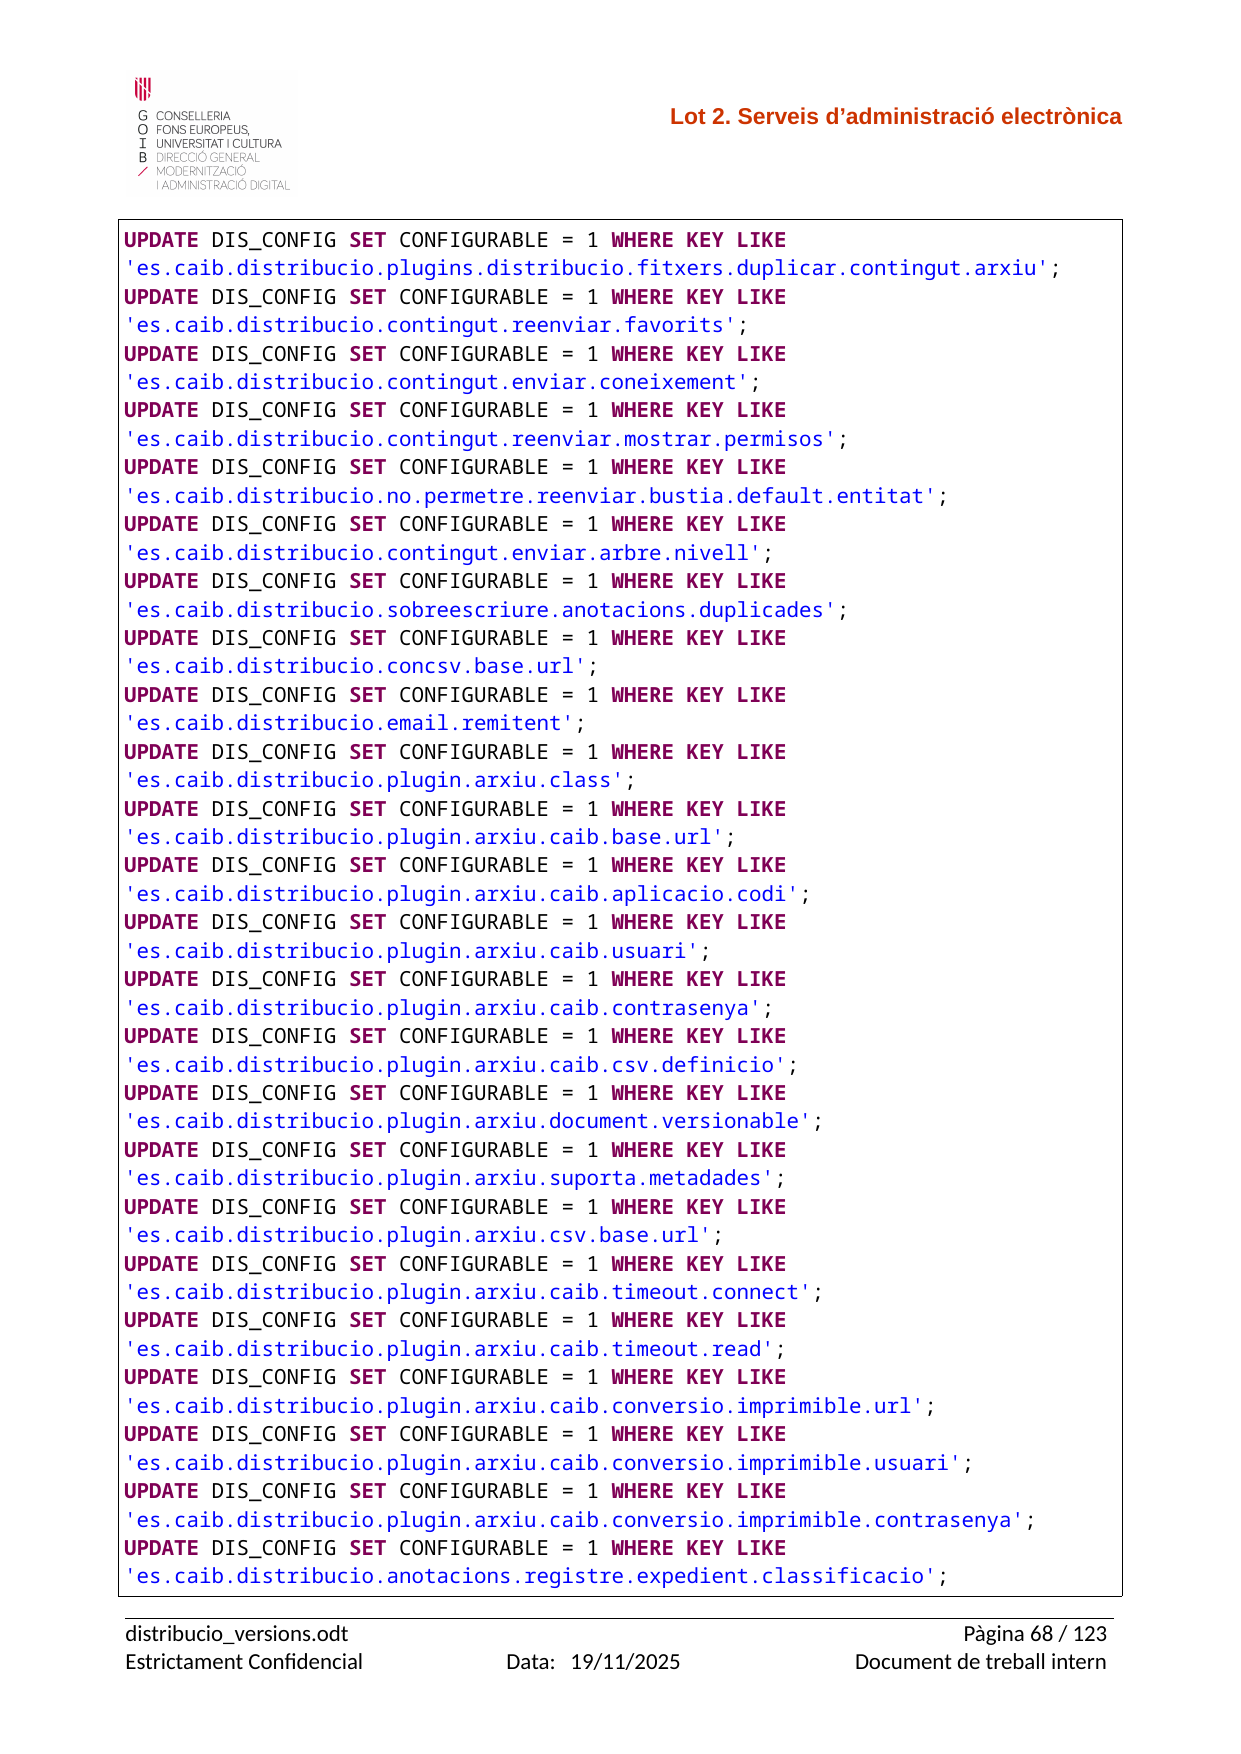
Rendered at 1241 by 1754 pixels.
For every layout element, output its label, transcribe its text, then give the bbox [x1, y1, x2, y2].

table_header UPDATE DIS_CONFIG SET CONFIGURABLE = 1 WHERE KEY LIKE 'es.caib.distribucio.plugins.distribucio.fitxers.duplicar.contingut.arxiu'; UPDATE DIS_CONFIG SET CONFIGURABLE = 1 WHERE KEY LIKE 'es.caib.distribucio.contingut.reenviar.favorits'; UPDATE DIS_CONFIG SET CONFIGURABLE = 1 WHERE KEY LIKE 'es.caib.distribucio.contingut.enviar.coneixement'; UPDATE DIS_CONFIG SET CONFIGURABLE = 1 WHERE KEY LIKE 'es.caib.distribucio.contingut.reenviar.mostrar.permisos'; UPDATE DIS_CONFIG SET CONFIGURABLE = 1 WHERE KEY LIKE 'es.caib.distribucio.no.permetre.reenviar.bustia.default.entitat'; UPDATE DIS_CONFIG SET CONFIGURABLE = 1 WHERE KEY LIKE 'es.caib.distribucio.contingut.enviar.arbre.nivell'; UPDATE DIS_CONFIG SET CONFIGURABLE = 1 WHERE KEY LIKE 'es.caib.distribucio.sobreescriure.anotacions.duplicades'; UPDATE DIS_CONFIG SET CONFIGURABLE = 1 WHERE KEY LIKE 'es.caib.distribucio.concsv.base.url'; UPDATE DIS_CONFIG SET CONFIGURABLE = 1 WHERE KEY LIKE 'es.caib.distribucio.email.remitent'; UPDATE DIS_CONFIG SET CONFIGURABLE = 1 WHERE KEY LIKE 'es.caib.distribucio.plugin.arxiu.class'; UPDATE DIS_CONFIG SET CONFIGURABLE = 1 WHERE KEY LIKE 'es.caib.distribucio.plugin.arxiu.caib.base.url'; UPDATE DIS_CONFIG SET CONFIGURABLE = 1 WHERE KEY LIKE 'es.caib.distribucio.plugin.arxiu.caib.aplicacio.codi'; UPDATE DIS_CONFIG SET CONFIGURABLE = 1 WHERE KEY LIKE 'es.caib.distribucio.plugin.arxiu.caib.usuari'; UPDATE DIS_CONFIG SET CONFIGURABLE = 1 WHERE KEY LIKE 'es.caib.distribucio.plugin.arxiu.caib.contrasenya'; UPDATE DIS_CONFIG SET CONFIGURABLE = 1 WHERE KEY LIKE 'es.caib.distribucio.plugin.arxiu.caib.csv.definicio'; UPDATE DIS_CONFIG SET CONFIGURABLE = 1 WHERE KEY LIKE 'es.caib.distribucio.plugin.arxiu.document.versionable'; UPDATE DIS_CONFIG SET CONFIGURABLE = 1 WHERE KEY LIKE 'es.caib.distribucio.plugin.arxiu.suporta.metadades'; UPDATE DIS_CONFIG SET CONFIGURABLE = 1 WHERE KEY LIKE 'es.caib.distribucio.plugin.arxiu.csv.base.url'; UPDATE DIS_CONFIG SET CONFIGURABLE = 1 WHERE KEY LIKE 'es.caib.distribucio.plugin.arxiu.caib.timeout.connect'; UPDATE DIS_CONFIG SET CONFIGURABLE = 1 WHERE KEY LIKE 'es.caib.distribucio.plugin.arxiu.caib.timeout.read'; UPDATE DIS_CONFIG SET CONFIGURABLE = 1 WHERE KEY LIKE 'es.caib.distribucio.plugin.arxiu.caib.conversio.imprimible.url'; UPDATE DIS_CONFIG SET CONFIGURABLE = 1 WHERE KEY LIKE 'es.caib.distribucio.plugin.arxiu.caib.conversio.imprimible.usuari'; UPDATE DIS_CONFIG SET CONFIGURABLE = 1 WHERE KEY LIKE 'es.caib.distribucio.plugin.arxiu.caib.conversio.imprimible.contrasenya'; UPDATE DIS_CONFIG SET CONFIGURABLE = 1 WHERE KEY LIKE 'es.caib.distribucio.anotacions.registre.expedient.classificacio'; [119, 220, 1122, 1596]
picture [126, 70, 299, 197]
